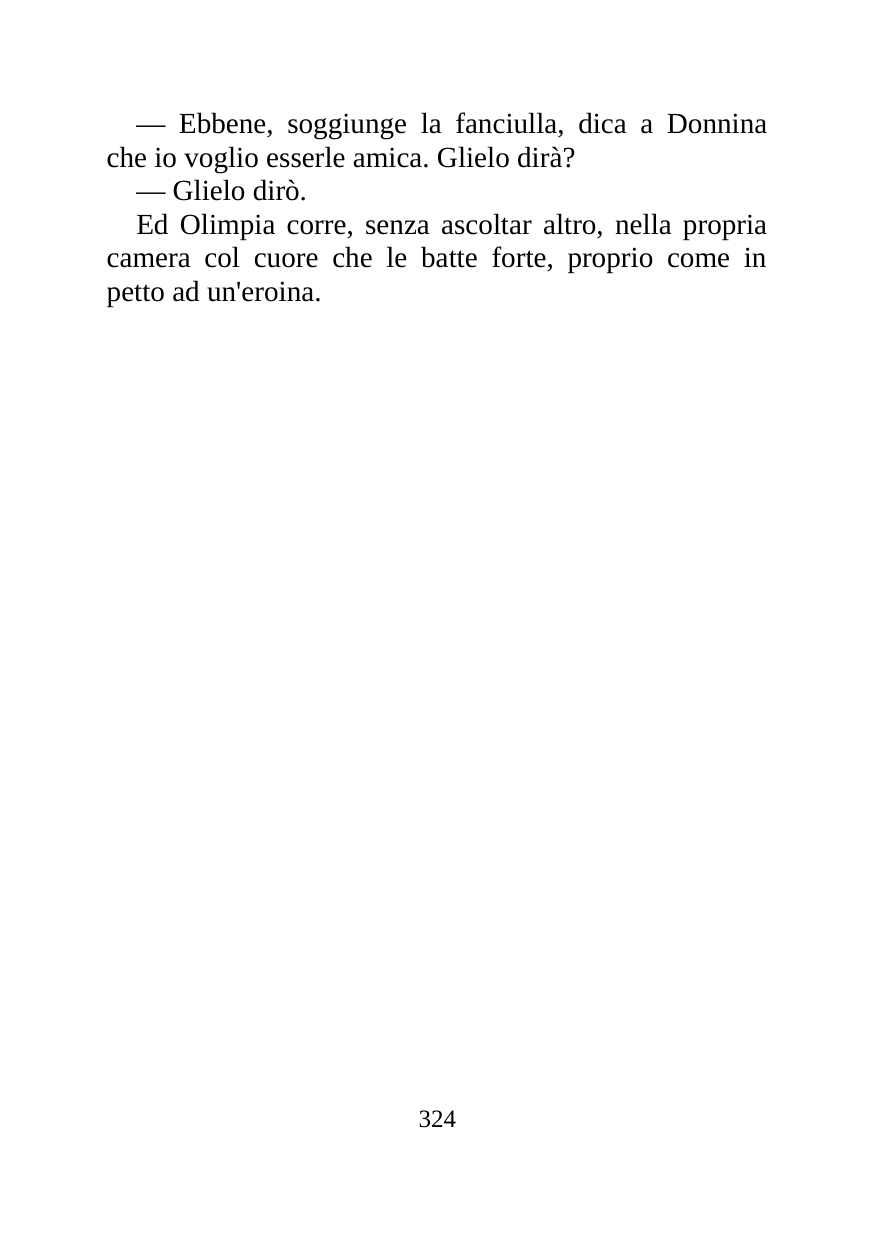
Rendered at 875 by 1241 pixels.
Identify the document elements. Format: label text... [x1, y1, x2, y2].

text — Ebbene, soggiunge la fanciulla, dica a Donnina che io voglio esserle amica. Glielo dirà? [106, 106, 768, 173]
text Ed Olimpia corre, senza ascoltar altro, nella propria camera col cuore che le batte forte, proprio come in petto ad un'eroina. [106, 207, 768, 308]
text — Glielo dirò. [106, 173, 768, 207]
